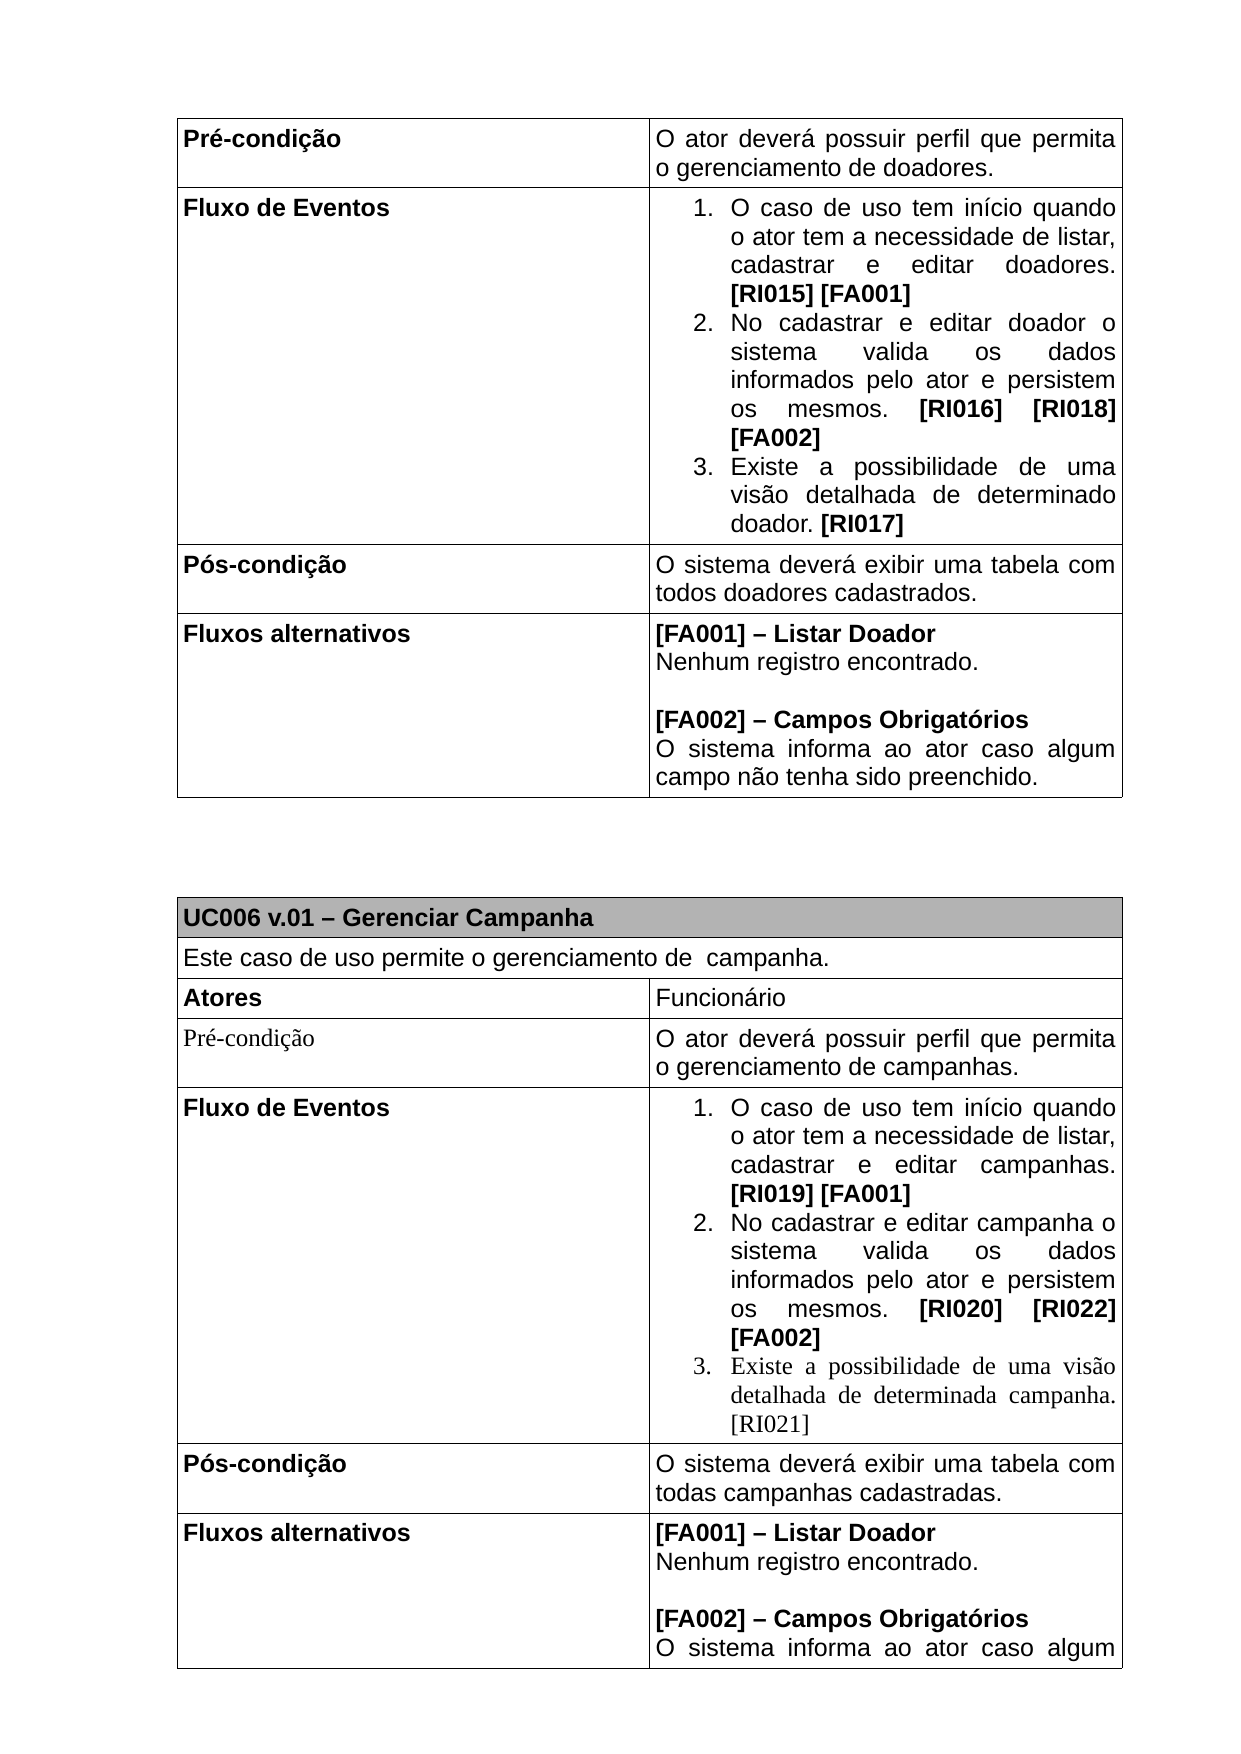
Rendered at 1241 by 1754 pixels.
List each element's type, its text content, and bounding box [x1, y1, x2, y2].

table_cell O ator deverá possuir perfil que permita o gerenciamento de campanhas. [650, 1019, 1122, 1087]
table_cell [FA001] – Listar Doador Nenhum registro encontrado. [FA002] – Campos Obrigatórios O sistema informa ao ator caso algum [650, 1514, 1122, 1668]
table_cell Este caso de uso permite o gerenciamento de campanha. [178, 938, 1122, 977]
table_cell O sistema deverá exibir uma tabela com todas campanhas cadastradas. [650, 1444, 1122, 1512]
table_cell Fluxos alternativos [178, 614, 649, 797]
table_cell Fluxo de Eventos [178, 1088, 649, 1443]
table_cell Pré-condição [178, 1019, 649, 1087]
table_cell O ator deverá possuir perfil que permita o gerenciamento de doadores. [650, 119, 1122, 187]
table_cell Fluxo de Eventos [178, 188, 649, 544]
table_cell [FA001] – Listar Doador Nenhum registro encontrado. [FA002] – Campos Obrigatórios O sistema informa ao ator caso algum campo não tenha sido preenchido. [650, 614, 1122, 797]
table_header UC006 v.01 – Gerenciar Campanha [178, 898, 1122, 937]
table_cell O caso de uso tem início quando o ator tem a necessidade de listar, cadastrar e editar campanhas. [RI019] [FA001] No cadastrar e editar campanha o sistema valida os dados informados pelo ator e persistem os mesmos. [RI020] [RI022] [FA002] Existe a possibilidade de uma visão detalhada de determinada campanha. [RI021] [650, 1088, 1122, 1443]
table_cell Pós-condição [178, 545, 649, 613]
table_cell Pré-condição [178, 119, 649, 187]
table_cell O sistema deverá exibir uma tabela com todos doadores cadastrados. [650, 545, 1122, 613]
table_cell O caso de uso tem início quando o ator tem a necessidade de listar, cadastrar e editar doadores. [RI015] [FA001] No cadastrar e editar doador o sistema valida os dados informados pelo ator e persistem os mesmos. [RI016] [RI018] [FA002] Existe a possibilidade de uma visão detalhada de determinado doador. [RI017] [650, 188, 1122, 544]
table_cell Pós-condição [178, 1444, 649, 1512]
table_cell Funcionário [650, 979, 1122, 1018]
table_cell Fluxos alternativos [178, 1514, 649, 1668]
table_cell Atores [178, 979, 649, 1018]
